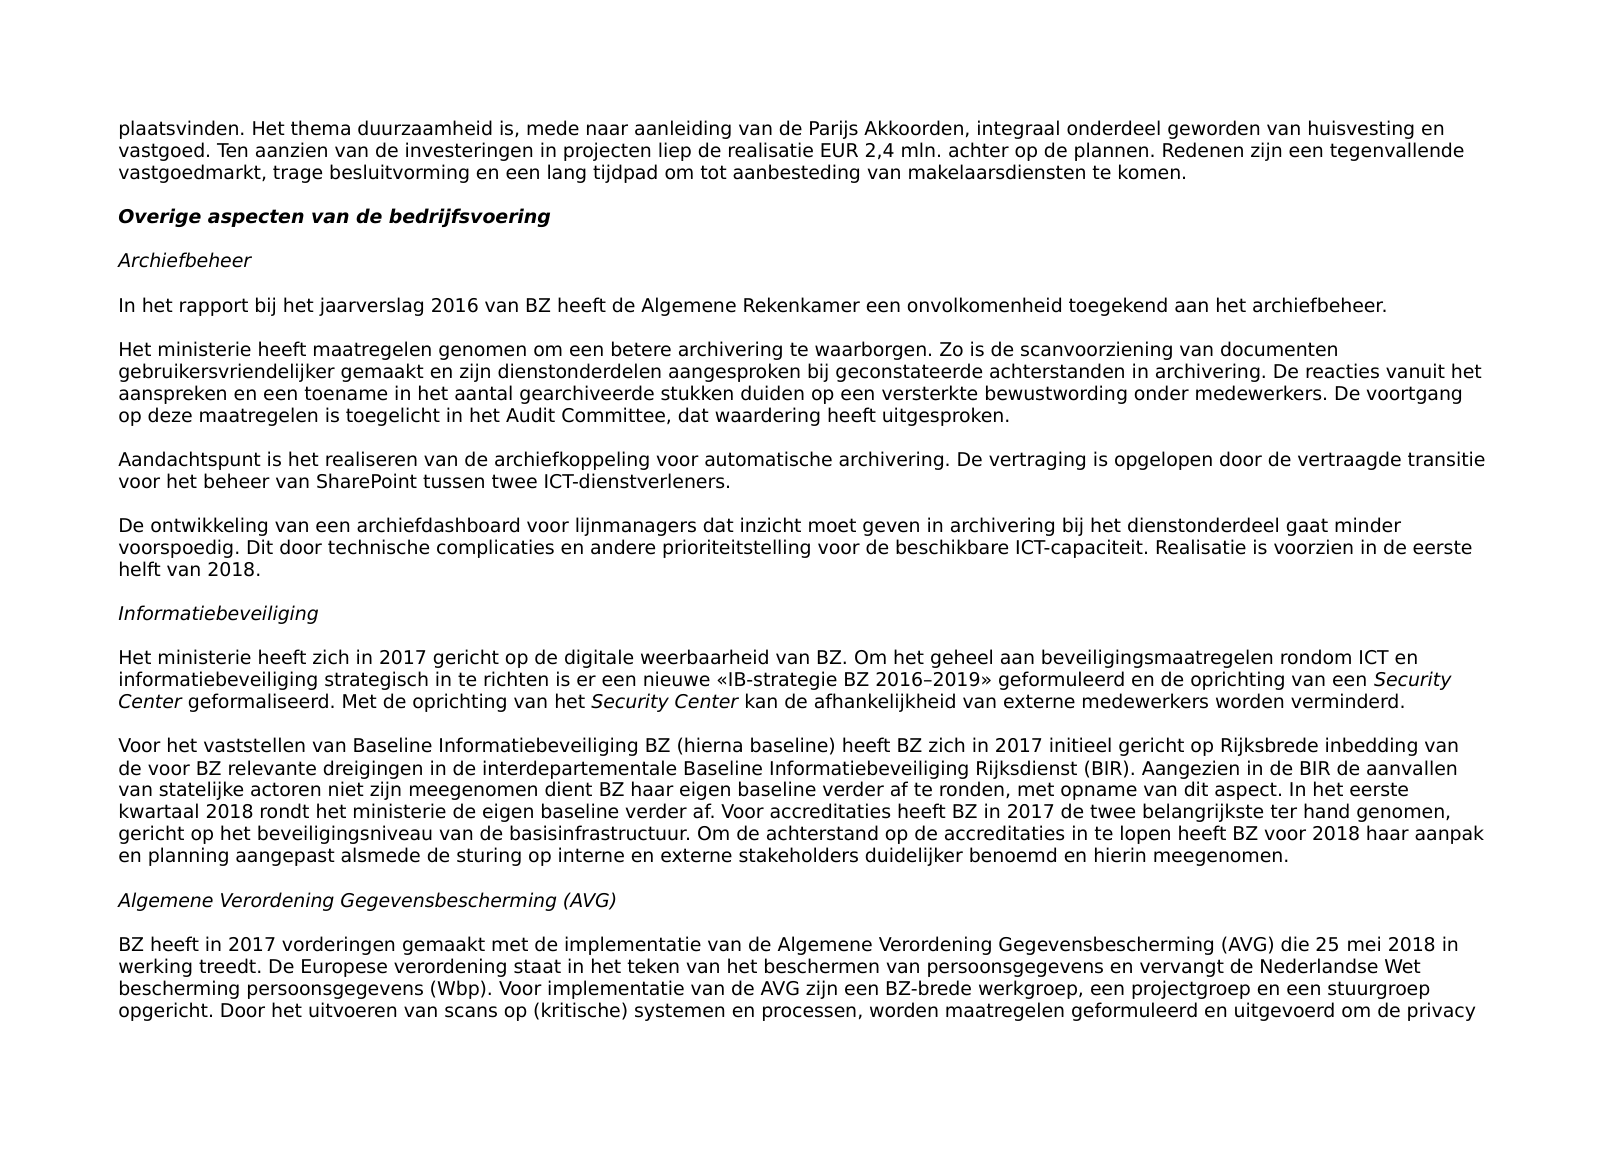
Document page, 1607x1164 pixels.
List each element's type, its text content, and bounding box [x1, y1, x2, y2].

subtitle Algemene Verordening Gegevensbescherming (AVG) [118, 889, 1488, 911]
text Aandachtspunt is het realiseren van de archiefkoppeling voor automatische archivering. De vertraging is opgelopen door de vertraagde transitie voor het beheer van SharePoint tussen twee ICT-dienstverleners. [118, 449, 1488, 493]
text In het rapport bij het jaarverslag 2016 van BZ heeft de Algemene Rekenkamer een onvolkomenheid toegekend aan het archiefbeheer. [118, 294, 1488, 317]
text Voor het vaststellen van Baseline Informatiebeveiliging BZ (hierna baseline) heeft BZ zich in 2017 initieel gericht op Rijksbrede inbedding van de voor BZ relevante dreigingen in de interdepartementale Baseline Informatiebeveiliging Rijksdienst (BIR). Aangezien in de BIR de aanvallen van statelijke actoren niet zijn meegenomen dient BZ haar eigen baseline verder af te ronden, met opname van dit aspect. In het eerste kwartaal 2018 rondt het ministerie de eigen baseline verder af. Voor accreditaties heeft BZ in 2017 de twee belangrijkste ter hand genomen, gericht op het beveiligingsniveau van de basisinfrastructuur. Om de achterstand op de accreditaties in te lopen heeft BZ voor 2018 haar aanpak en planning aangepast alsmede de sturing op interne en externe stakeholders duidelijker benoemd en hierin meegenomen. [118, 735, 1488, 867]
subtitle Informatiebeveiliging [118, 603, 1488, 625]
text BZ heeft in 2017 vorderingen gemaakt met de implementatie van de Algemene Verordening Gegevensbescherming (AVG) die 25 mei 2018 in werking treedt. De Europese verordening staat in het teken van het beschermen van persoonsgegevens en vervangt de Nederlandse Wet bescherming persoonsgegevens (Wbp). Voor implementatie van de AVG zijn een BZ-brede werkgroep, een projectgroep en een stuurgroep opgericht. Door het uitvoeren van scans op (kritische) systemen en processen, worden maatregelen geformuleerd en uitgevoerd om de privacy [118, 934, 1488, 1022]
text plaatsvinden. Het thema duurzaamheid is, mede naar aanleiding van de Parijs Akkoorden, integraal onderdeel geworden van huisvesting en vastgoed. Ten aanzien van de investeringen in projecten liep de realisatie EUR 2,4 mln. achter op de plannen. Redenen zijn een tegenvallende vastgoedmarkt, trage besluitvorming en een lang tijdpad om tot aanbesteding van makelaarsdiensten te komen. [118, 118, 1488, 184]
text Het ministerie heeft maatregelen genomen om een betere archivering te waarborgen. Zo is de scanvoorziening van documenten gebruikersvriendelijker gemaakt en zijn dienstonderdelen aangesproken bij geconstateerde achterstanden in archivering. De reacties vanuit het aanspreken en een toename in het aantal gearchiveerde stukken duiden op een versterkte bewustwording onder medewerkers. De voortgang op deze maatregelen is toegelicht in het Audit Committee, dat waardering heeft uitgesproken. [118, 339, 1488, 427]
text De ontwikkeling van een archiefdashboard voor lijnmanagers dat inzicht moet geven in archivering bij het dienstonderdeel gaat minder voorspoedig. Dit door technische complicaties en andere prioriteitstelling voor de beschikbare ICT-capaciteit. Realisatie is voorzien in de eerste helft van 2018. [118, 515, 1488, 581]
subtitle Archiefbeheer [118, 250, 1488, 272]
text Het ministerie heeft zich in 2017 gericht op de digitale weerbaarheid van BZ. Om het geheel aan beveiligingsmaatregelen rondom ICT en informatiebeveiliging strategisch in te richten is er een nieuwe «IB-strategie BZ 2016–2019» geformuleerd en de oprichting van een Security Center geformaliseerd. Met de oprichting van het Security Center kan de afhankelijkheid van externe medewerkers worden verminderd. [118, 647, 1488, 713]
subtitle Overige aspecten van de bedrijfsvoering [118, 206, 1488, 228]
